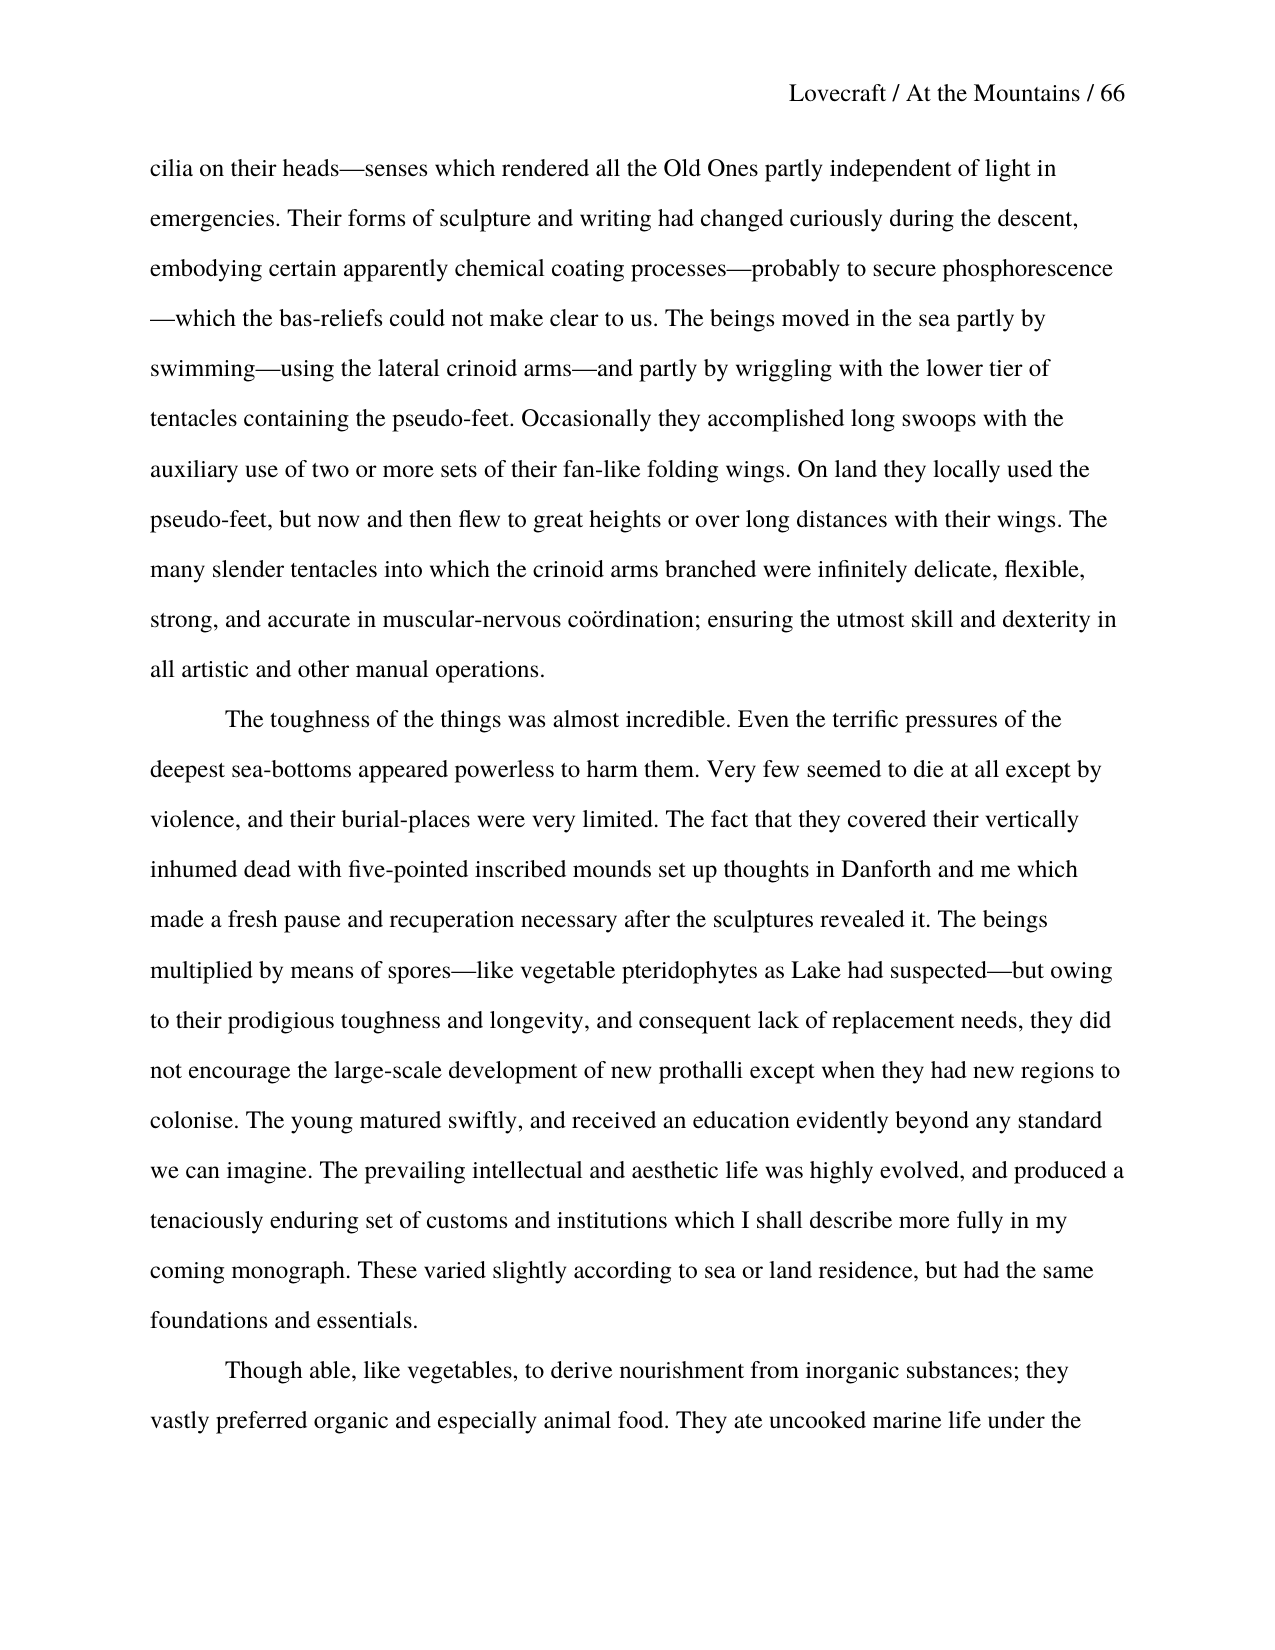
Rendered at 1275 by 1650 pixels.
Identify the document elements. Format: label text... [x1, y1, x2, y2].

text Though able, like vegetables, to derive nourishment from inorganic substances; they vastly preferred organic and especially animal food. They ate uncooked marine life under the [150, 1352, 1125, 1436]
text The toughness of the things was almost incredible. Even the terrific pressures of the deepest sea-bottoms appeared powerless to harm them. Very few seemed to die at all except by violence, and their burial-places were very limited. The fact that they covered their vertically inhumed dead with five-pointed inscribed mounds set up thoughts in Danforth and me which made a fresh pause and recuperation necessary after the sculptures revealed it. The beings multiplied by means of spores—like vegetable pteridophytes as Lake had suspected—but owing to their prodigious toughness and longevity, and consequent lack of replacement needs, they did not encourage the large-scale development of new prothalli except when they had new regions to colonise. The young matured swiftly, and received an education evidently beyond any standard we can imagine. The prevailing intellectual and aesthetic life was highly evolved, and produced a tenaciously enduring set of customs and institutions which I shall describe more fully in my coming monograph. These varied slightly according to sea or land residence, but had the same foundations and essentials. [150, 701, 1125, 1336]
text cilia on their heads—senses which rendered all the Old Ones partly independent of light in emergencies. Their forms of sculpture and writing had changed curiously during the descent, embodying certain apparently chemical coating processes—probably to secure phosphorescence—which the bas-reliefs could not make clear to us. The beings moved in the sea partly by swimming—using the lateral crinoid arms—and partly by wriggling with the lower tier of tentacles containing the pseudo-feet. Occasionally they accomplished long swoops with the auxiliary use of two or more sets of their fan-like folding wings. On land they locally used the pseudo-feet, but now and then flew to great heights or over long distances with their wings. The many slender tentacles into which the crinoid arms branched were infinitely delicate, flexible, strong, and accurate in muscular-nervous coördination; ensuring the utmost skill and dexterity in all artistic and other manual operations. [150, 150, 1125, 684]
